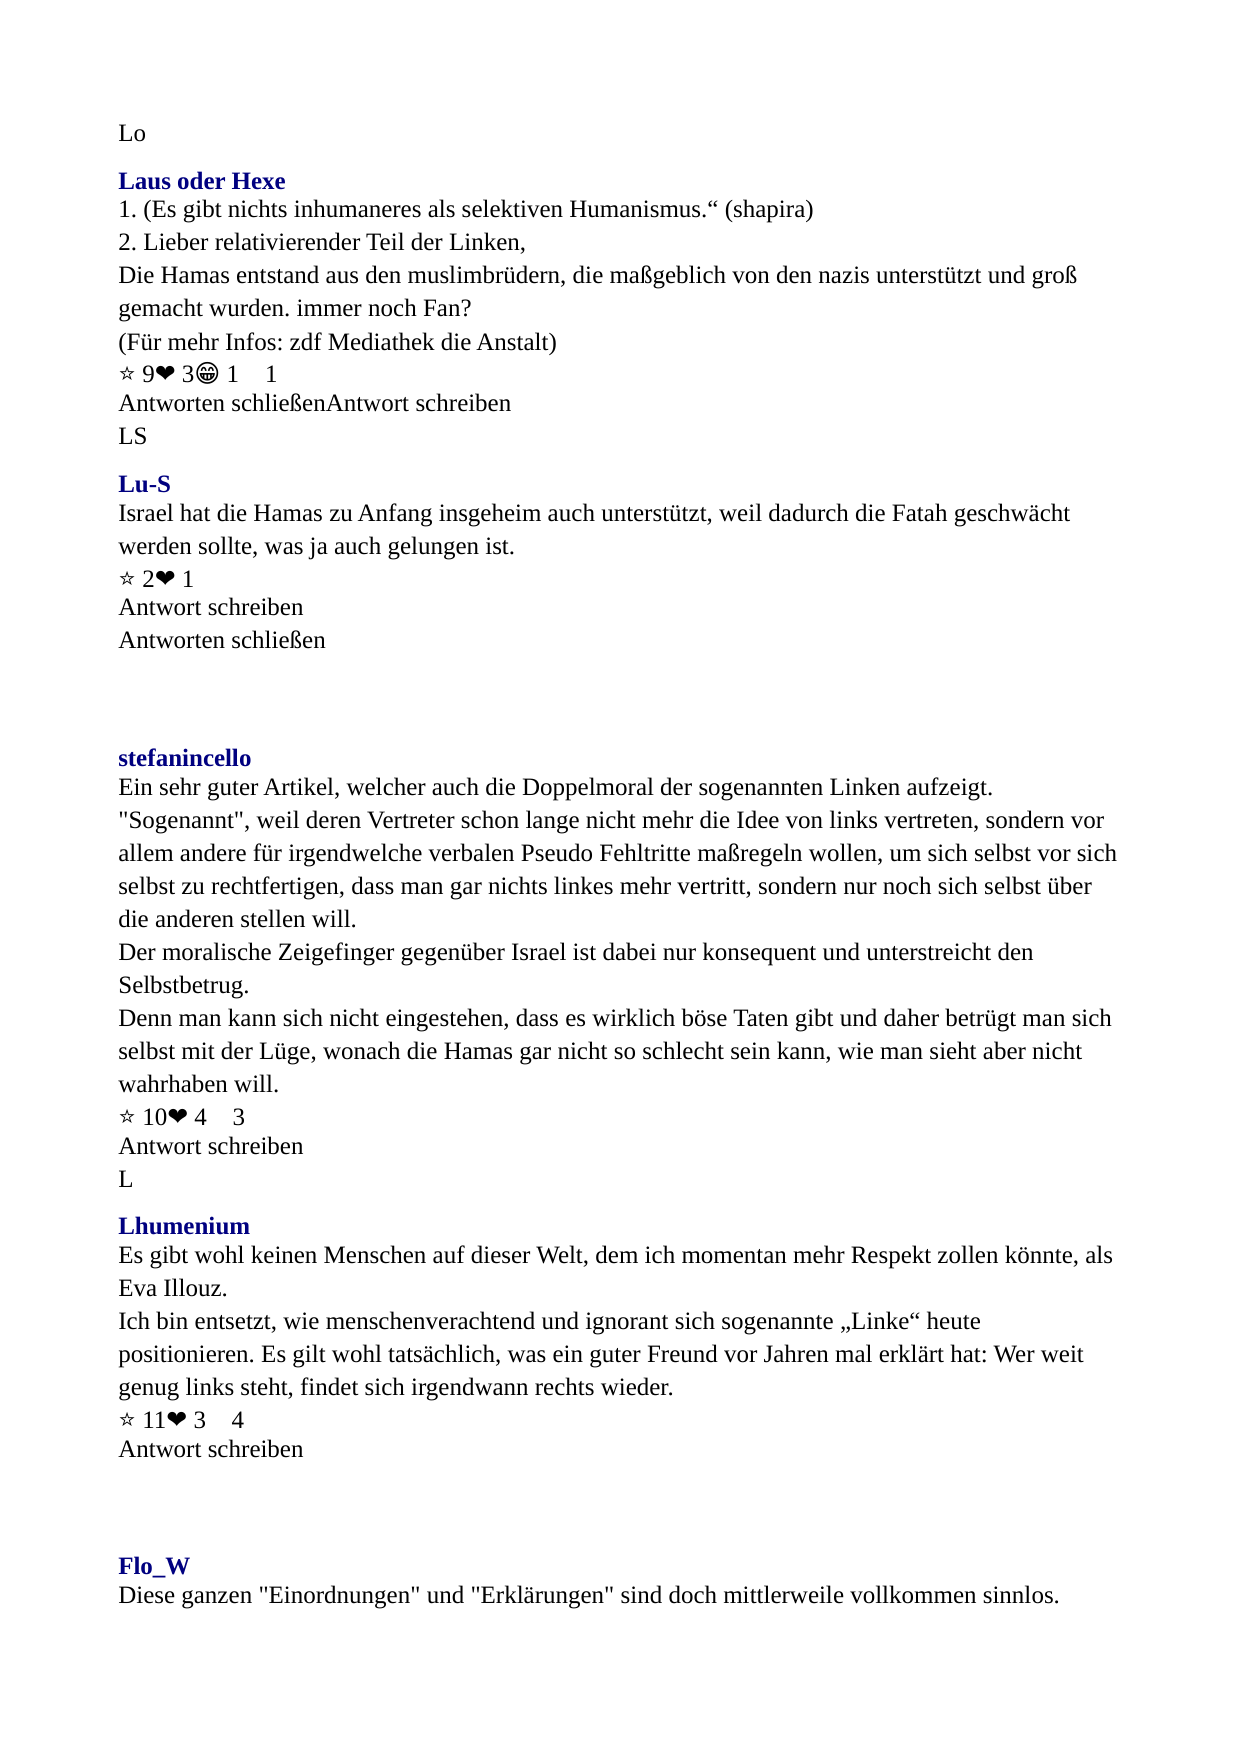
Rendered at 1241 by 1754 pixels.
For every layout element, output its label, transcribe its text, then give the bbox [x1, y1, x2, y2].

text LS [118, 421, 1122, 450]
text Antwort schreiben [118, 592, 1122, 621]
subtitle Flo_W [118, 1551, 1122, 1580]
text ⭐️ 10❤️ 4🤨 3 [118, 1102, 1122, 1131]
text Antworten schließen [118, 626, 1122, 654]
subtitle Lhumenium [118, 1211, 1122, 1240]
text Israel hat die Hamas zu Anfang insgeheim auch unterstützt, weil dadurch die Fatah geschwächt werden sollte, was ja auch gelungen ist. [118, 498, 1122, 559]
text Es gibt wohl keinen Menschen auf dieser Welt, dem ich momentan mehr Respekt zollen könnte, als Eva Illouz. [118, 1240, 1122, 1302]
text Die Hamas entstand aus den muslimbrüdern, die maßgeblich von den nazis unterstützt und groß gemacht wurden. immer noch Fan? [118, 261, 1122, 322]
text Antwort schreiben [118, 1131, 1122, 1159]
text Antworten schließenAntwort schreiben [118, 388, 1122, 417]
text (Für mehr Infos: zdf Mediathek die Anstalt) [118, 327, 1122, 355]
subtitle stefanincello [118, 743, 1122, 772]
text Ein sehr guter Artikel, welcher auch die Doppelmoral der sogenannten Linken aufzeigt. [118, 772, 1122, 801]
text Diese ganzen "Einordnungen" und "Erklärungen" sind doch mittlerweile vollkommen sinnlos. [118, 1580, 1122, 1609]
text ⭐️ 2❤️ 1 [118, 564, 1122, 592]
text Ich bin entsetzt, wie menschenverachtend und ignorant sich sogenannte „Linke“ heute positionieren. Es gilt wohl tatsächlich, was ein guter Freund vor Jahren mal erklärt hat: Wer weit genug links steht, findet sich irgendwann rechts wieder. [118, 1306, 1122, 1401]
text Lo [118, 118, 1122, 147]
subtitle Lu-S [118, 469, 1122, 498]
text ⭐️ 9❤️ 3😁 1🤨 1 [118, 359, 1122, 388]
text Denn man kann sich nicht eingestehen, dass es wirklich böse Taten gibt und daher betrügt man sich selbst mit der Lüge, wonach die Hamas gar nicht so schlecht sein kann, wie man sieht aber nicht wahrhaben will. [118, 1003, 1122, 1098]
text Der moralische Zeigefinger gegenüber Israel ist dabei nur konsequent und unterstreicht den Selbstbetrug. [118, 937, 1122, 999]
text "Sogenannt", weil deren Vertreter schon lange nicht mehr die Idee von links vertreten, sondern vor allem andere für irgendwelche verbalen Pseudo Fehltritte maßregeln wollen, um sich selbst vor sich selbst zu rechtfertigen, dass man gar nichts linkes mehr vertritt, sondern nur noch sich selbst über die anderen stellen will. [118, 805, 1122, 933]
text Antwort schreiben [118, 1434, 1122, 1463]
text ⭐️ 11❤️ 3🤨 4 [118, 1405, 1122, 1434]
text 2. Lieber relativierender Teil der Linken, [118, 227, 1122, 256]
subtitle Laus oder Hexe [118, 166, 1122, 194]
text 1. (Es gibt nichts inhumaneres als selektiven Humanismus.“ (shapira) [118, 194, 1122, 223]
text L [118, 1164, 1122, 1192]
